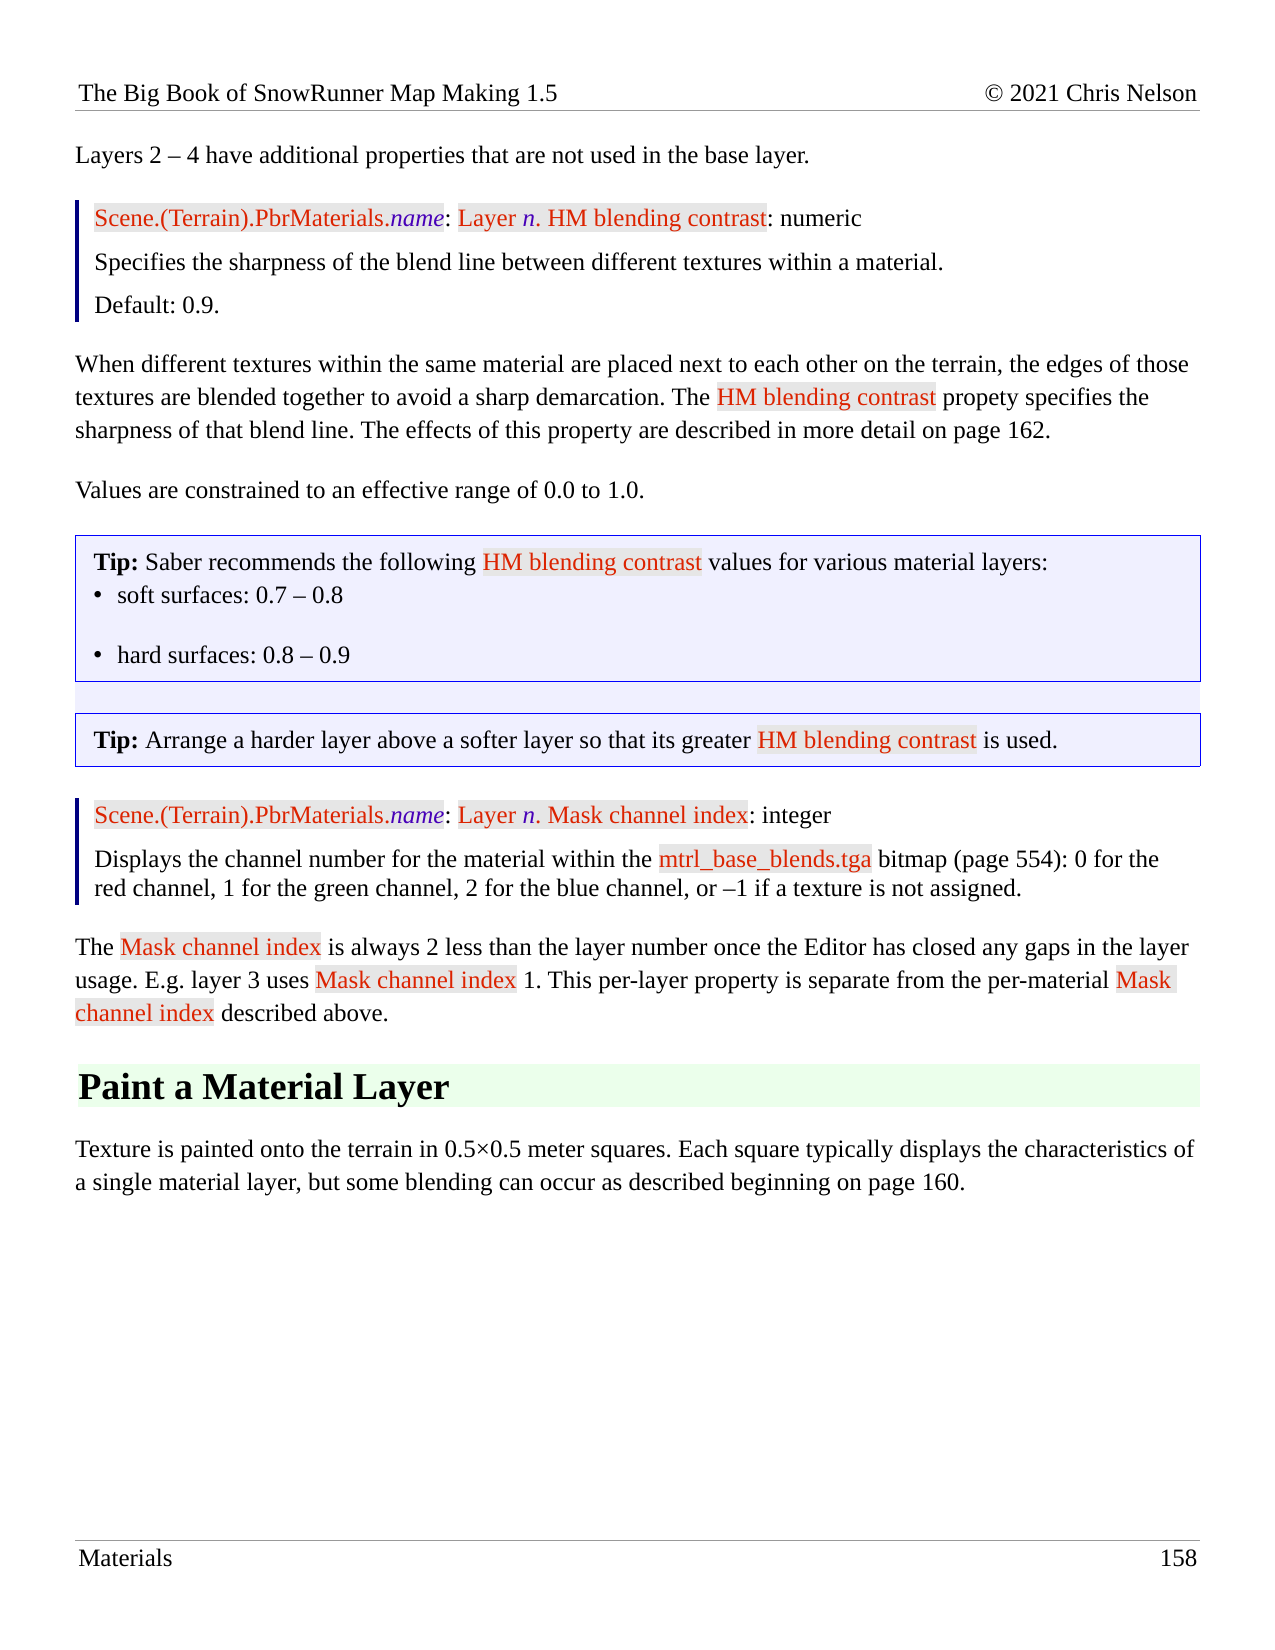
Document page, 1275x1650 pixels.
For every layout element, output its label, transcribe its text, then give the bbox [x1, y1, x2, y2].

text Values are constrained to an effective range of 0.0 to 1.0. [75, 475, 1200, 504]
text Scene.(Terrain).PbrMaterials.name: Layer n. Mask channel index: integer [75, 797, 1200, 829]
list Saber recommends the following HM blending contrast values for various material layers: [76, 536, 1200, 568]
text The Mask channel index is always 2 less than the layer number once the Editor has closed any gaps in the layer usage. E.g. layer 3 uses Mask channel index 1. This per-layer property is separate from the per-material Mask channel index described above. [75, 932, 1200, 1026]
text Layers 2 – 4 have additional properties that are not used in the base layer. [75, 140, 1200, 169]
subtitle Paint a Material Layer [78, 1064, 1200, 1107]
text Texture is painted onto the terrain in 0.5×0.5 meter squares. Each square typically displays the characteristics of a single material layer, but some blending can occur as described beginning on page 160. [75, 1134, 1200, 1196]
list Arrange a harder layer above a softer layer so that its greater HM blending contrast is used. [76, 714, 1200, 766]
text Default: 0.9. [79, 287, 1200, 322]
list soft surfaces: 0.7 – 0.8 [76, 568, 1200, 609]
text Displays the channel number for the material within the mtrl_base_blends.tga bitmap (page 554): 0 for the red channel, 1 for the green channel, 2 for the blue channel, or –1 if a texture is not assigned. [79, 841, 1200, 905]
text Scene.(Terrain).PbrMaterials.name: Layer n. HM blending contrast: numeric [79, 200, 1200, 232]
list hard surfaces: 0.8 – 0.9 [76, 628, 1200, 681]
text When different textures within the same material are placed next to each other on the terrain, the edges of those textures are blended together to avoid a sharp demarcation. The HM blending contrast propety specifies the sharpness of that blend line. The effects of this property are described in more detail on page 162. [75, 349, 1200, 444]
text Specifies the sharpness of the blend line between different textures within a material. [79, 244, 1200, 275]
